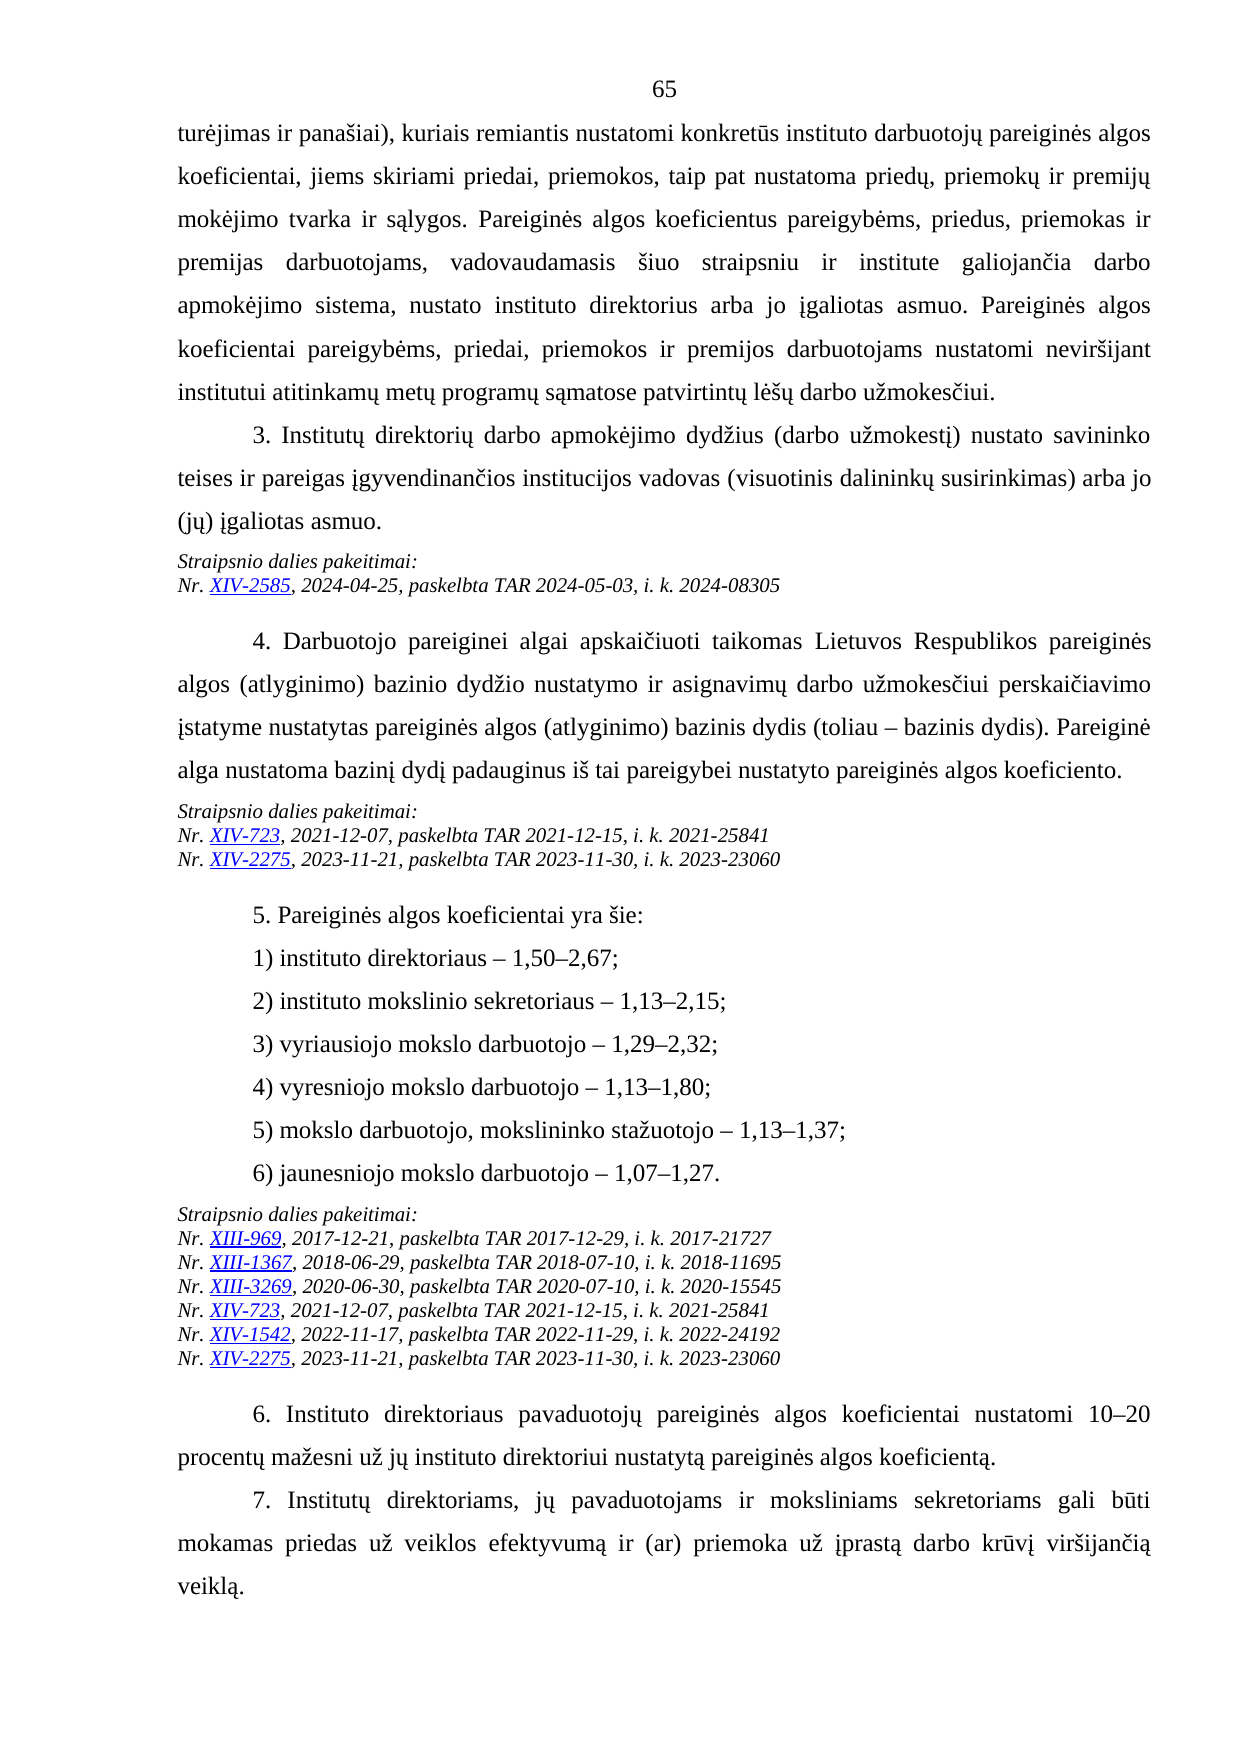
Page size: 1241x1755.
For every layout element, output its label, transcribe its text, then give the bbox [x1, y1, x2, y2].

text 6. Instituto direktoriaus pavaduotojų pareiginės algos koeficientai nustatomi 10–20 procentų mažesni už jų instituto direktoriui nustatytą pareiginės algos koeficientą. [177, 1399, 1152, 1471]
text 5) mokslo darbuotojo, mokslininko stažuotojo – 1,13–1,37; [177, 1115, 1152, 1144]
text Nr. XIV-2275, 2023-11-21, paskelbta TAR 2023-11-30, i. k. 2023-23060 [177, 1346, 1152, 1370]
text Straipsnio dalies pakeitimai: [177, 1202, 1152, 1226]
text Nr. XIII-3269, 2020-06-30, paskelbta TAR 2020-07-10, i. k. 2020-15545 [177, 1274, 1152, 1298]
text 1) instituto direktoriaus – 1,50–2,67; [177, 943, 1152, 972]
text Nr. XIV-723, 2021-12-07, paskelbta TAR 2021-12-15, i. k. 2021-25841 [177, 1298, 1152, 1322]
text 7. Institutų direktoriams, jų pavaduotojams ir moksliniams sekretoriams gali būti mokamas priedas už veiklos efektyvumą ir (ar) priemoka už įprastą darbo krūvį viršijančią veiklą. [177, 1485, 1152, 1600]
text Nr. XIII-1367, 2018-06-29, paskelbta TAR 2018-07-10, i. k. 2018-11695 [177, 1250, 1152, 1274]
text 6) jaunesniojo mokslo darbuotojo – 1,07–1,27. [177, 1158, 1152, 1187]
text Straipsnio dalies pakeitimai: [177, 549, 1152, 573]
text Nr. XIV-723, 2021-12-07, paskelbta TAR 2021-12-15, i. k. 2021-25841 [177, 823, 1152, 847]
text Nr. XIV-1542, 2022-11-17, paskelbta TAR 2022-11-29, i. k. 2022-24192 [177, 1322, 1152, 1346]
text 2) instituto mokslinio sekretoriaus – 1,13–2,15; [177, 986, 1152, 1015]
text 4. Darbuotojo pareiginei algai apskaičiuoti taikomas Lietuvos Respublikos pareiginės algos (atlyginimo) bazinio dydžio nustatymo ir asignavimų darbo užmokesčiui perskaičiavimo įstatyme nustatytas pareiginės algos (atlyginimo) bazinis dydis (toliau – bazinis dydis). Pareiginė alga nustatoma bazinį dydį padauginus iš tai pareigybei nustatyto pareiginės algos koeficiento. [177, 626, 1152, 784]
text Nr. XIV-2275, 2023-11-21, paskelbta TAR 2023-11-30, i. k. 2023-23060 [177, 847, 1152, 871]
text 3) vyriausiojo mokslo darbuotojo – 1,29–2,32; [177, 1029, 1152, 1058]
text 3. Institutų direktorių darbo apmokėjimo dydžius (darbo užmokestį) nustato savininko teises ir pareigas įgyvendinančios institucijos vadovas (visuotinis dalininkų susirinkimas) arba jo (jų) įgaliotas asmuo. [177, 420, 1152, 535]
text turėjimas ir panašiai), kuriais remiantis nustatomi konkretūs instituto darbuotojų pareiginės algos koeficientai, jiems skiriami priedai, priemokos, taip pat nustatoma priedų, priemokų ir premijų mokėjimo tvarka ir sąlygos. Pareiginės algos koeficientus pareigybėms, priedus, priemokas ir premijas darbuotojams, vadovaudamasis šiuo straipsniu ir institute galiojančia darbo apmokėjimo sistema, nustato instituto direktorius arba jo įgaliotas asmuo. Pareiginės algos koeficientai pareigybėms, priedai, priemokos ir premijos darbuotojams nustatomi neviršijant institutui atitinkamų metų programų sąmatose patvirtintų lėšų darbo užmokesčiui. [177, 118, 1152, 406]
text Nr. XIV-2585, 2024-04-25, paskelbta TAR 2024-05-03, i. k. 2024-08305 [177, 573, 1152, 597]
text 4) vyresniojo mokslo darbuotojo – 1,13–1,80; [177, 1072, 1152, 1101]
text Straipsnio dalies pakeitimai: [177, 799, 1152, 823]
text Nr. XIII-969, 2017-12-21, paskelbta TAR 2017-12-29, i. k. 2017-21727 [177, 1226, 1152, 1250]
text 5. Pareiginės algos koeficientai yra šie: [177, 900, 1152, 928]
